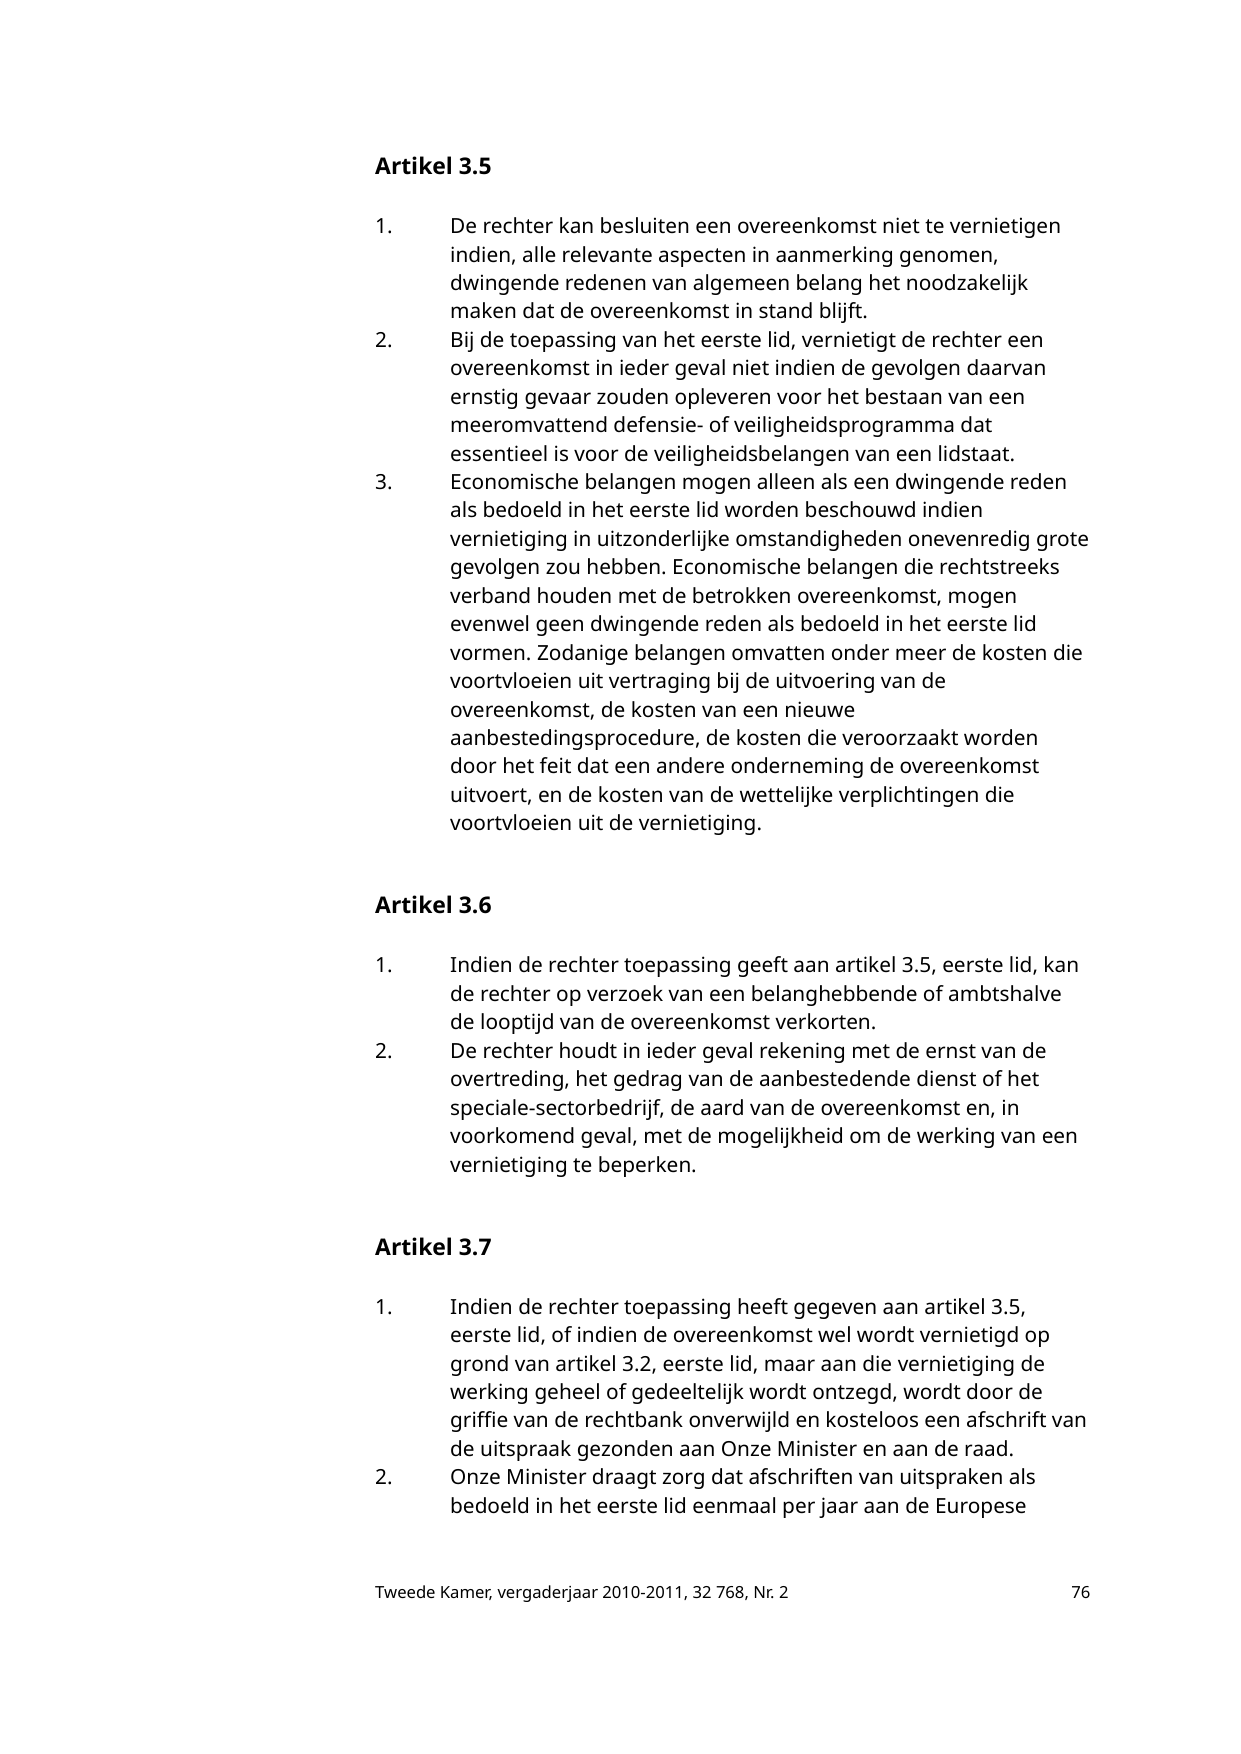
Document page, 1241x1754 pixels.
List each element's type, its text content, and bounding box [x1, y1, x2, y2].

subtitle Artikel 3.7 [375, 1231, 1090, 1262]
list Bij de toepassing van het eerste lid, vernietigt de rechter een overeenkomst in ieder geval niet indien de gevolgen daarvan ernstig gevaar zouden opleveren voor het bestaan van een meeromvattend defensie- of veiligheidsprogramma dat essentieel is voor de veiligheidsbelangen van een lidstaat. [375, 325, 1090, 467]
subtitle Artikel 3.5 [375, 150, 1090, 181]
list Indien de rechter toepassing heeft gegeven aan artikel 3.5, eerste lid, of indien de overeenkomst wel wordt vernietigd op grond van artikel 3.2, eerste lid, maar aan die vernietiging de werking geheel of gedeeltelijk wordt ontzegd, wordt door de griffie van de rechtbank onverwijld en kosteloos een afschrift van de uitspraak gezonden aan Onze Minister en aan de raad. [375, 1292, 1090, 1462]
list Economische belangen mogen alleen als een dwingende reden als bedoeld in het eerste lid worden beschouwd indien vernietiging in uitzonderlijke omstandigheden onevenredig grote gevolgen zou hebben. Economische belangen die rechtstreeks verband houden met de betrokken overeenkomst, mogen evenwel geen dwingende reden als bedoeld in het eerste lid vormen. Zodanige belangen omvatten onder meer de kosten die voortvloeien uit vertraging bij de uitvoering van de overeenkomst, de kosten van een nieuwe aanbestedingsprocedure, de kosten die veroorzaakt worden door het feit dat een andere onderneming de overeenkomst uitvoert, en de kosten van de wettelijke verplichtingen die voortvloeien uit de vernietiging. [375, 467, 1090, 837]
list Indien de rechter toepassing geeft aan artikel 3.5, eerste lid, kan de rechter op verzoek van een belanghebbende of ambtshalve de looptijd van de overeenkomst verkorten. [375, 951, 1090, 1036]
list De rechter kan besluiten een overeenkomst niet te vernietigen indien, alle relevante aspecten in aanmerking genomen, dwingende redenen van algemeen belang het noodzakelijk maken dat de overeenkomst in stand blijft. [375, 211, 1090, 325]
subtitle Artikel 3.6 [375, 889, 1090, 921]
list De rechter houdt in ieder geval rekening met de ernst van de overtreding, het gedrag van de aanbestedende dienst of het speciale-sectorbedrijf, de aard van de overeenkomst en, in voorkomend geval, met de mogelijkheid om de werking van een vernietiging te beperken. [375, 1036, 1090, 1178]
list Onze Minister draagt zorg dat afschriften van uitspraken als bedoeld in het eerste lid eenmaal per jaar aan de Europese [375, 1462, 1090, 1519]
